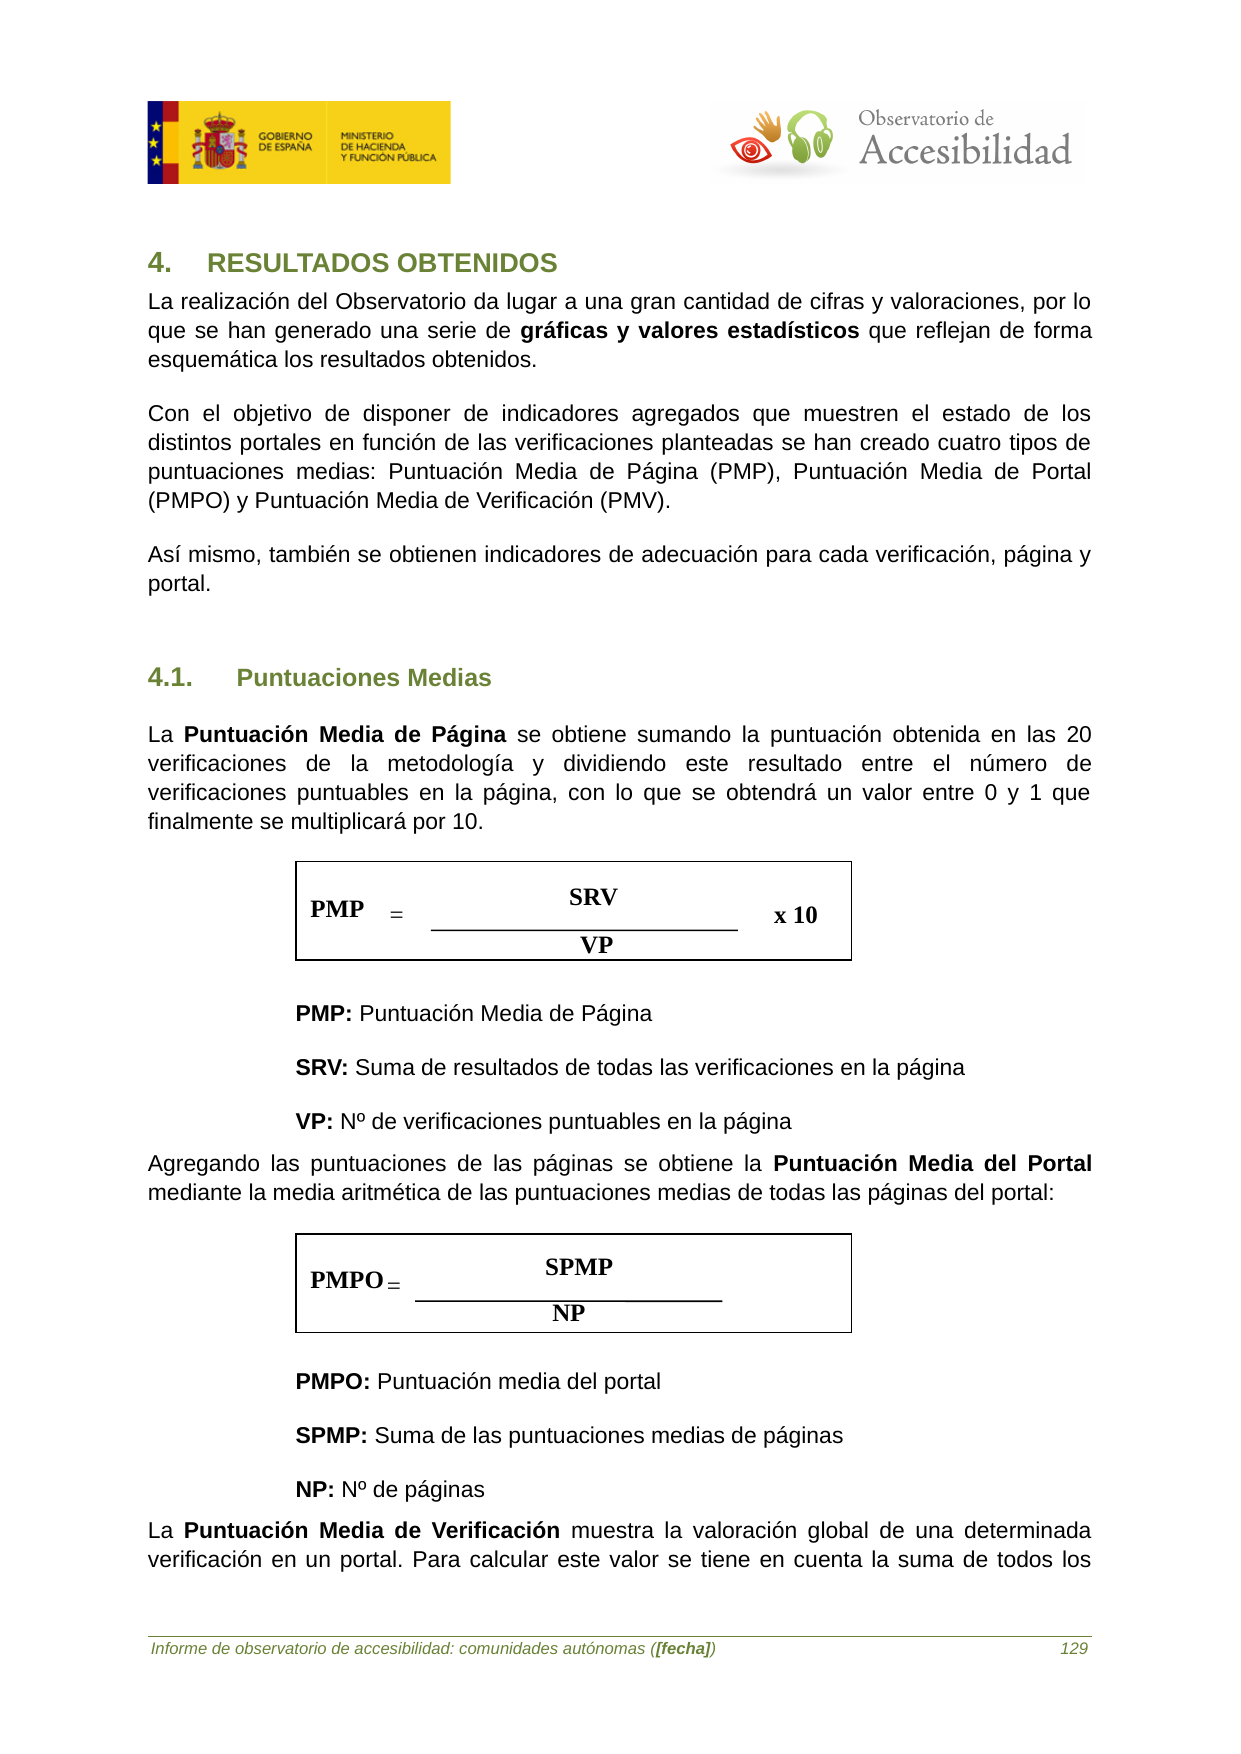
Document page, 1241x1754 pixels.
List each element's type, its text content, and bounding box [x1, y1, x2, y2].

subtitle Resultados obtenidos [148, 245, 1092, 278]
text Agregando las puntuaciones de las páginas se obtiene la Puntuación Media del Portal mediante la media aritmética de las puntuaciones medias de todas las páginas del portal: [148, 1149, 1092, 1205]
subtitle Puntuaciones Medias [148, 661, 1092, 693]
text NP: Nº de páginas [295, 1476, 1092, 1502]
text La Puntuación Media de Verificación muestra la valoración global de una determinada verificación en un portal. Para calcular este valor se tiene en cuenta la suma de todos los [148, 1517, 1092, 1572]
text PMPO: Puntuación media del portal [295, 1368, 1092, 1394]
text La realización del Observatorio da lugar a una gran cantidad de cifras y valoraciones, por lo que se han generado una serie de gráficas y valores estadísticos que reflejan de forma esquemática los resultados obtenidos. [148, 288, 1092, 372]
text Así mismo, también se obtienen indicadores de adecuación para cada verificación, página y portal. [148, 541, 1092, 596]
text SPMP: Suma de las puntuaciones medias de páginas [295, 1422, 1092, 1448]
text SRV: Suma de resultados de todas las verificaciones en la página [295, 1054, 1092, 1080]
picture [147, 101, 451, 184]
text La Puntuación Media de Página se obtiene sumando la puntuación obtenida en las 20 verificaciones de la metodología y dividiendo este resultado entre el número de verificaciones puntuables en la página, con lo que se obtendrá un valor entre 0 y 1 que finalmente se multiplicará por 10. [148, 721, 1092, 834]
text VP: Nº de verificaciones puntuables en la página [295, 1108, 1092, 1134]
text Con el objetivo de disponer de indicadores agregados que muestren el estado de los distintos portales en función de las verificaciones planteadas se han creado cuatro tipos de puntuaciones medias: Puntuación Media de Página (PMP), Puntuación Media de Portal (PMPO) y Puntuación Media de Verificación (PMV). [148, 400, 1092, 513]
text PMP: Puntuación Media de Página [295, 1000, 1092, 1026]
picture [710, 101, 1086, 184]
